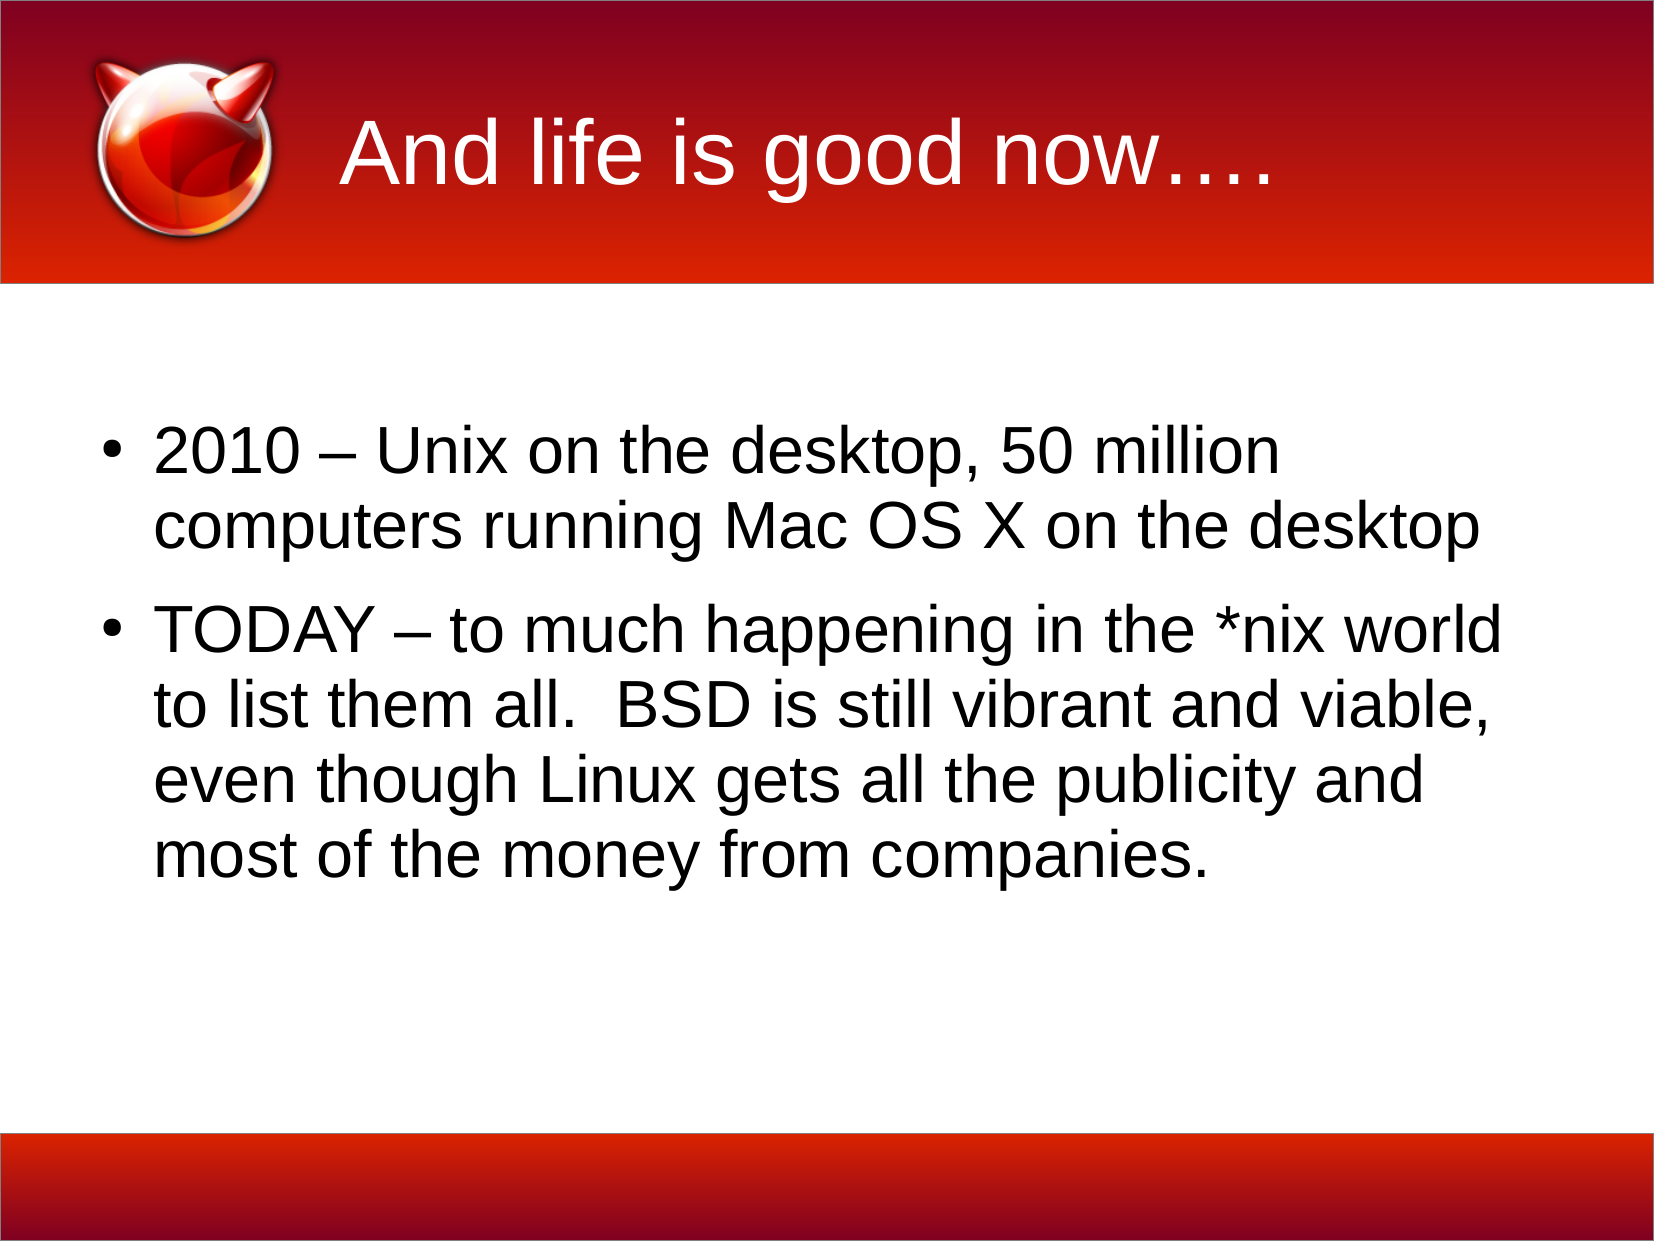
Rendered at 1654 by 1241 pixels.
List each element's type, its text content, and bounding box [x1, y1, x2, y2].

title And life is good now…. [82, 49, 1536, 257]
list 2010 – Unix on the desktop, 50 million computers running Mac OS X on the desktop TODAY – to much happening in the *nix world to list them all. BSD is still vibrant and viable, even though Linux gets all the publicity and most of the money from companies. [82, 413, 1538, 981]
